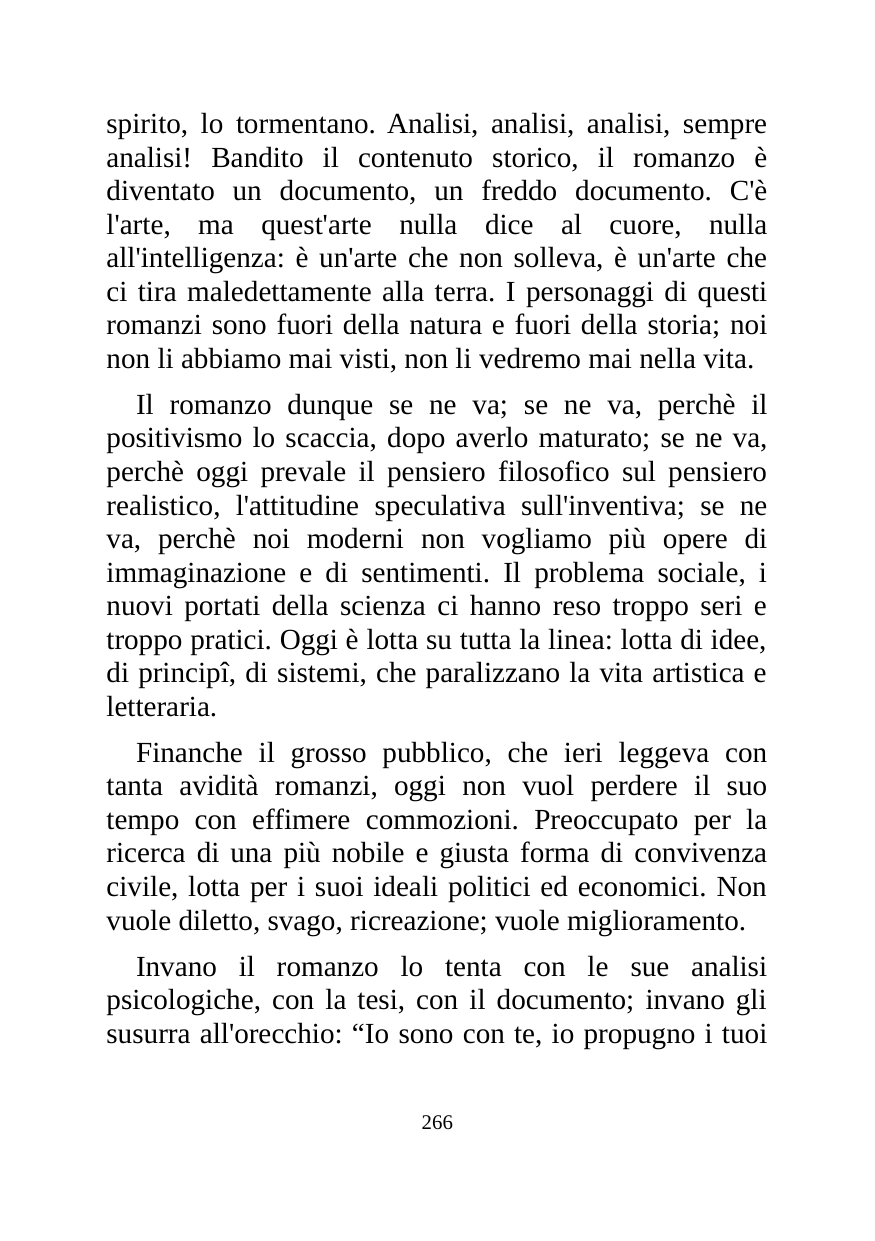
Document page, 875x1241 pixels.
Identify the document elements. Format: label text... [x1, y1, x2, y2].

text Invano il romanzo lo tenta con le sue analisi psicologiche, con la tesi, con il documento; invano gli susurra all'orecchio: “Io sono con te, io propugno i tuoi [106, 949, 768, 1049]
text Finanche il grosso pubblico, che ieri leggeva con tanta avidità romanzi, oggi non vuol perdere il suo tempo con effimere commozioni. Preoccupato per la ricerca di una più nobile e giusta forma di convivenza civile, lotta per i suoi ideali politici ed economici. Non vuole diletto, svago, ricreazione; vuole miglioramento. [106, 735, 768, 936]
text Il romanzo dunque se ne va; se ne va, perchè il positivismo lo scaccia, dopo averlo maturato; se ne va, perchè oggi prevale il pensiero filosofico sul pensiero realistico, l'attitudine speculativa sull'inventiva; se ne va, perchè noi moderni non vogliamo più opere di immaginazione e di sentimenti. Il problema sociale, i nuovi portati della scienza ci hanno reso troppo seri e troppo pratici. Oggi è lotta su tutta la linea: lotta di idee, di principî, di sistemi, che paralizzano la vita artistica e letteraria. [106, 387, 768, 722]
text spirito, lo tormentano. Analisi, analisi, analisi, sempre analisi! Bandito il contenuto storico, il romanzo è diventato un documento, un freddo documento. C'è l'arte, ma quest'arte nulla dice al cuore, nulla all'intelligenza: è un'arte che non solleva, è un'arte che ci tira maledettamente alla terra. I personaggi di questi romanzi sono fuori della natura e fuori della storia; noi non li abbiamo mai visti, non li vedremo mai nella vita. [106, 106, 768, 374]
